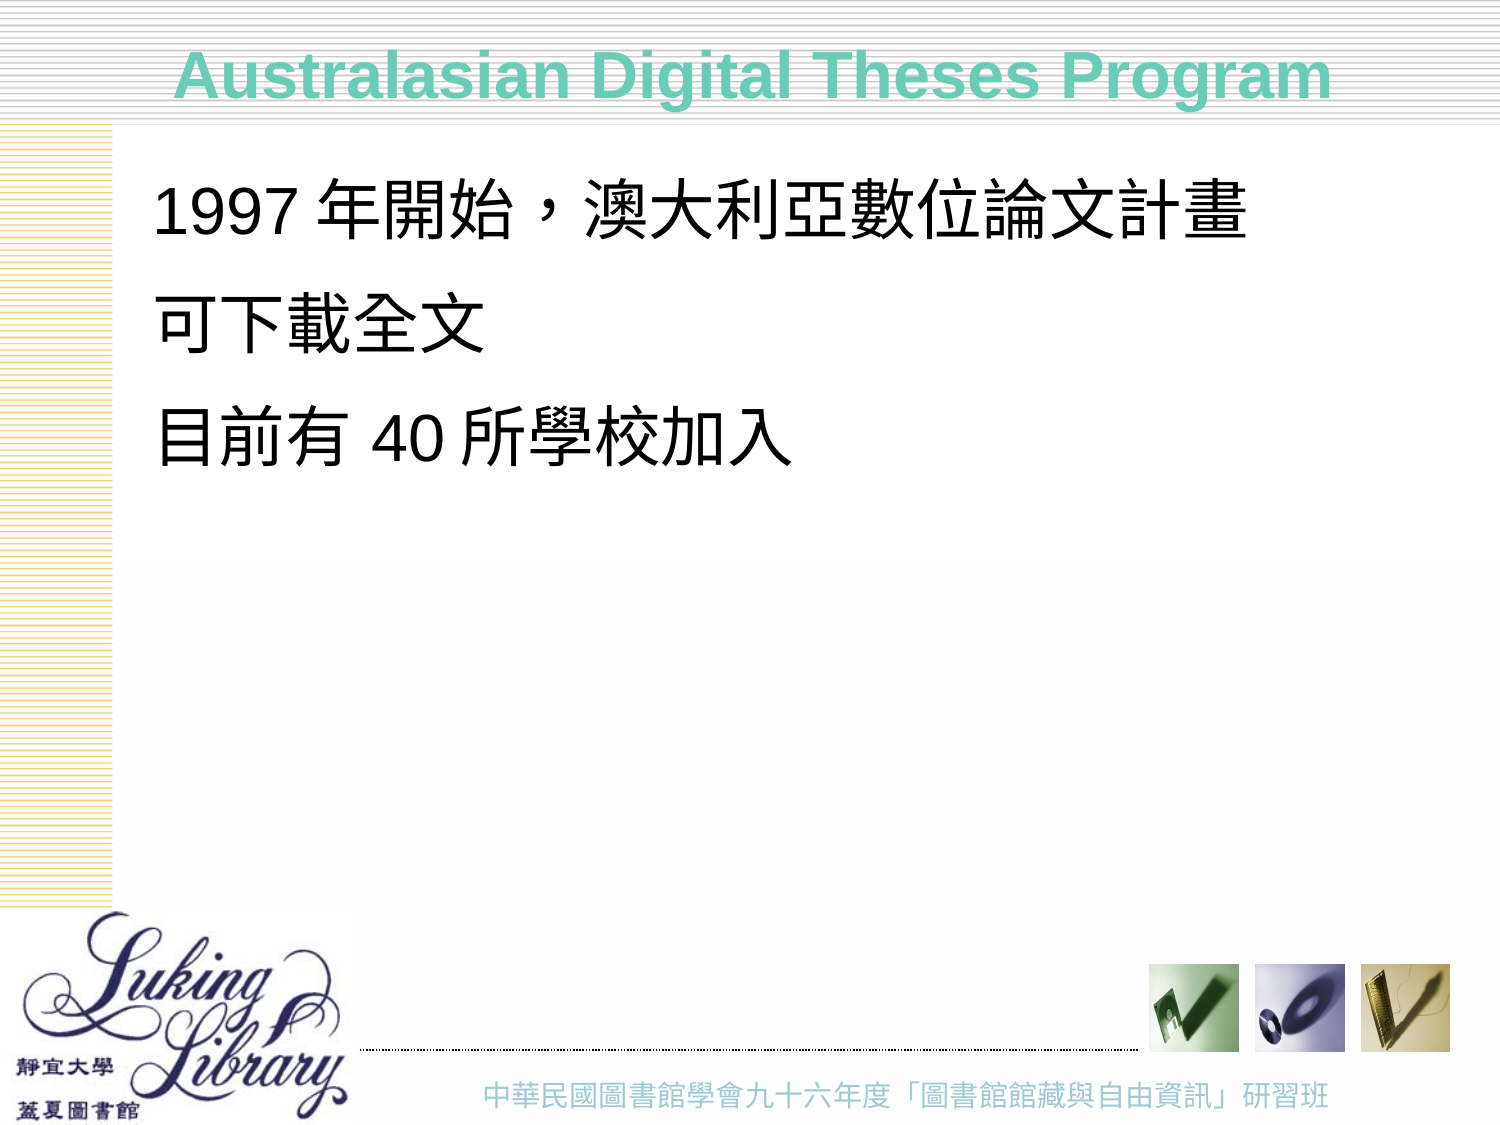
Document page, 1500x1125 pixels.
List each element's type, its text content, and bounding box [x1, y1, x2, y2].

picture [1361, 964, 1450, 1052]
picture [1149, 1013, 1239, 1052]
picture [1255, 1013, 1345, 1052]
picture [0, 0, 1500, 1125]
title Australasian Digital Theses Program [74, 27, 1433, 123]
list 1997年開始，澳大利亞數位論文計畫 可下載全文 目前有40所學校加入 [137, 149, 1413, 1013]
